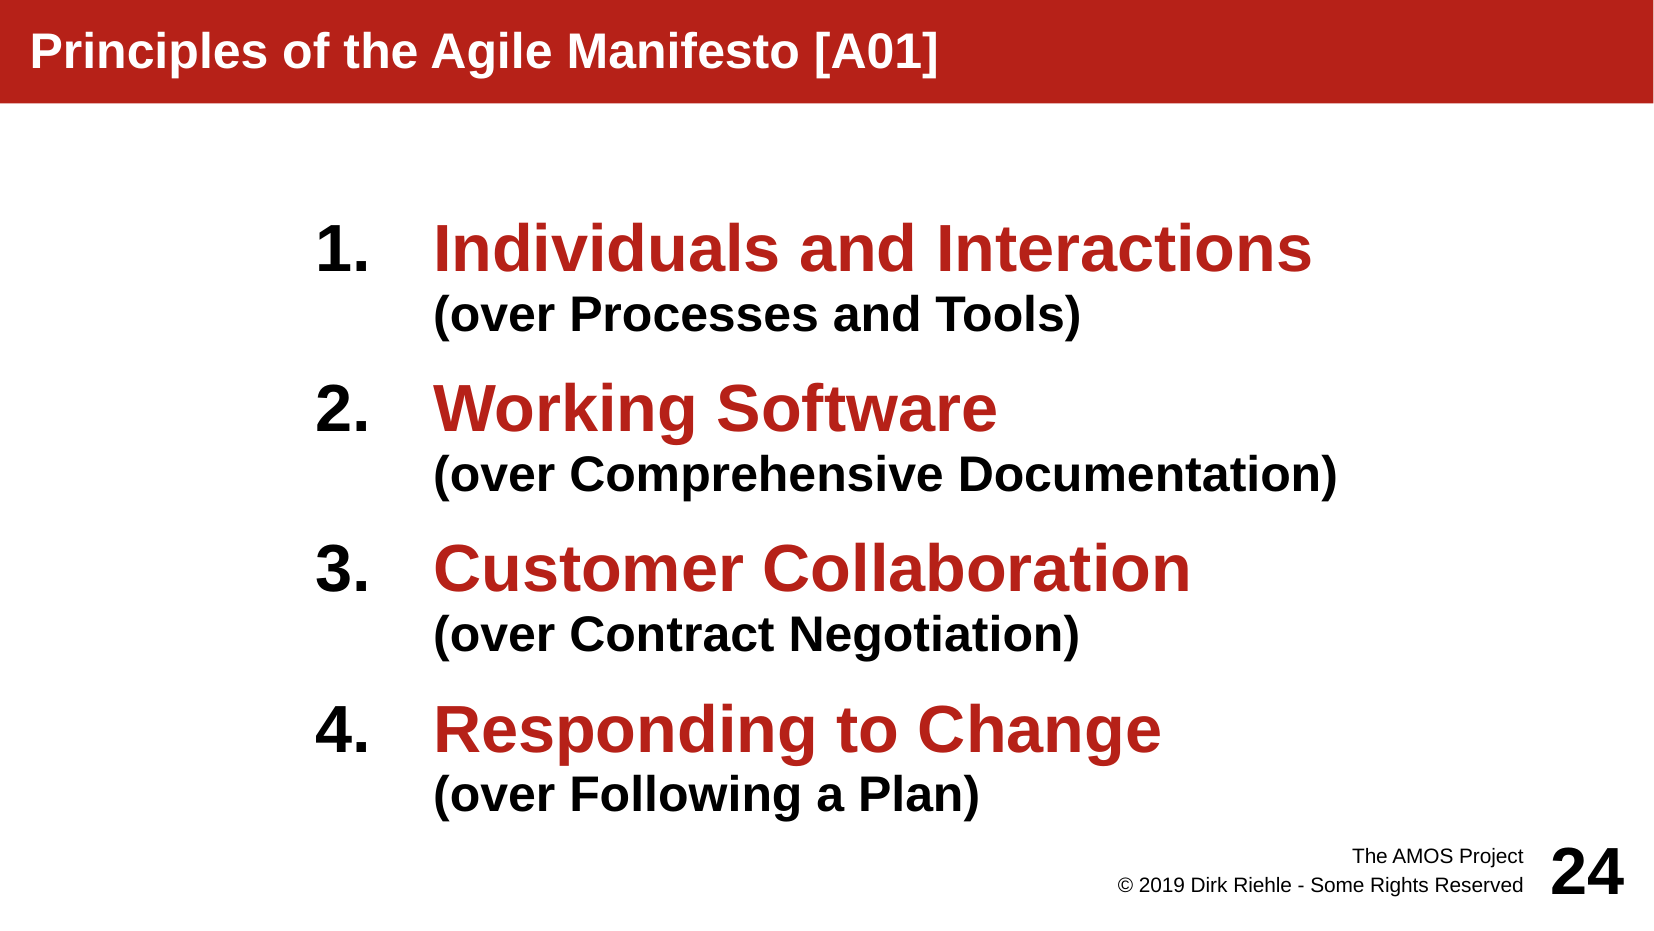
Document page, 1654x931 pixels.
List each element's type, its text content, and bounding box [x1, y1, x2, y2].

title Principles of the Agile Manifesto [A01] [0, 0, 1654, 104]
subtitle Individuals and Interactions (over Processes and Tools) Working Software (over Comprehensive Documentation) Customer Collaboration (over Contract Negotiation) Responding to Change (over Following a Plan) [29, 132, 1625, 901]
